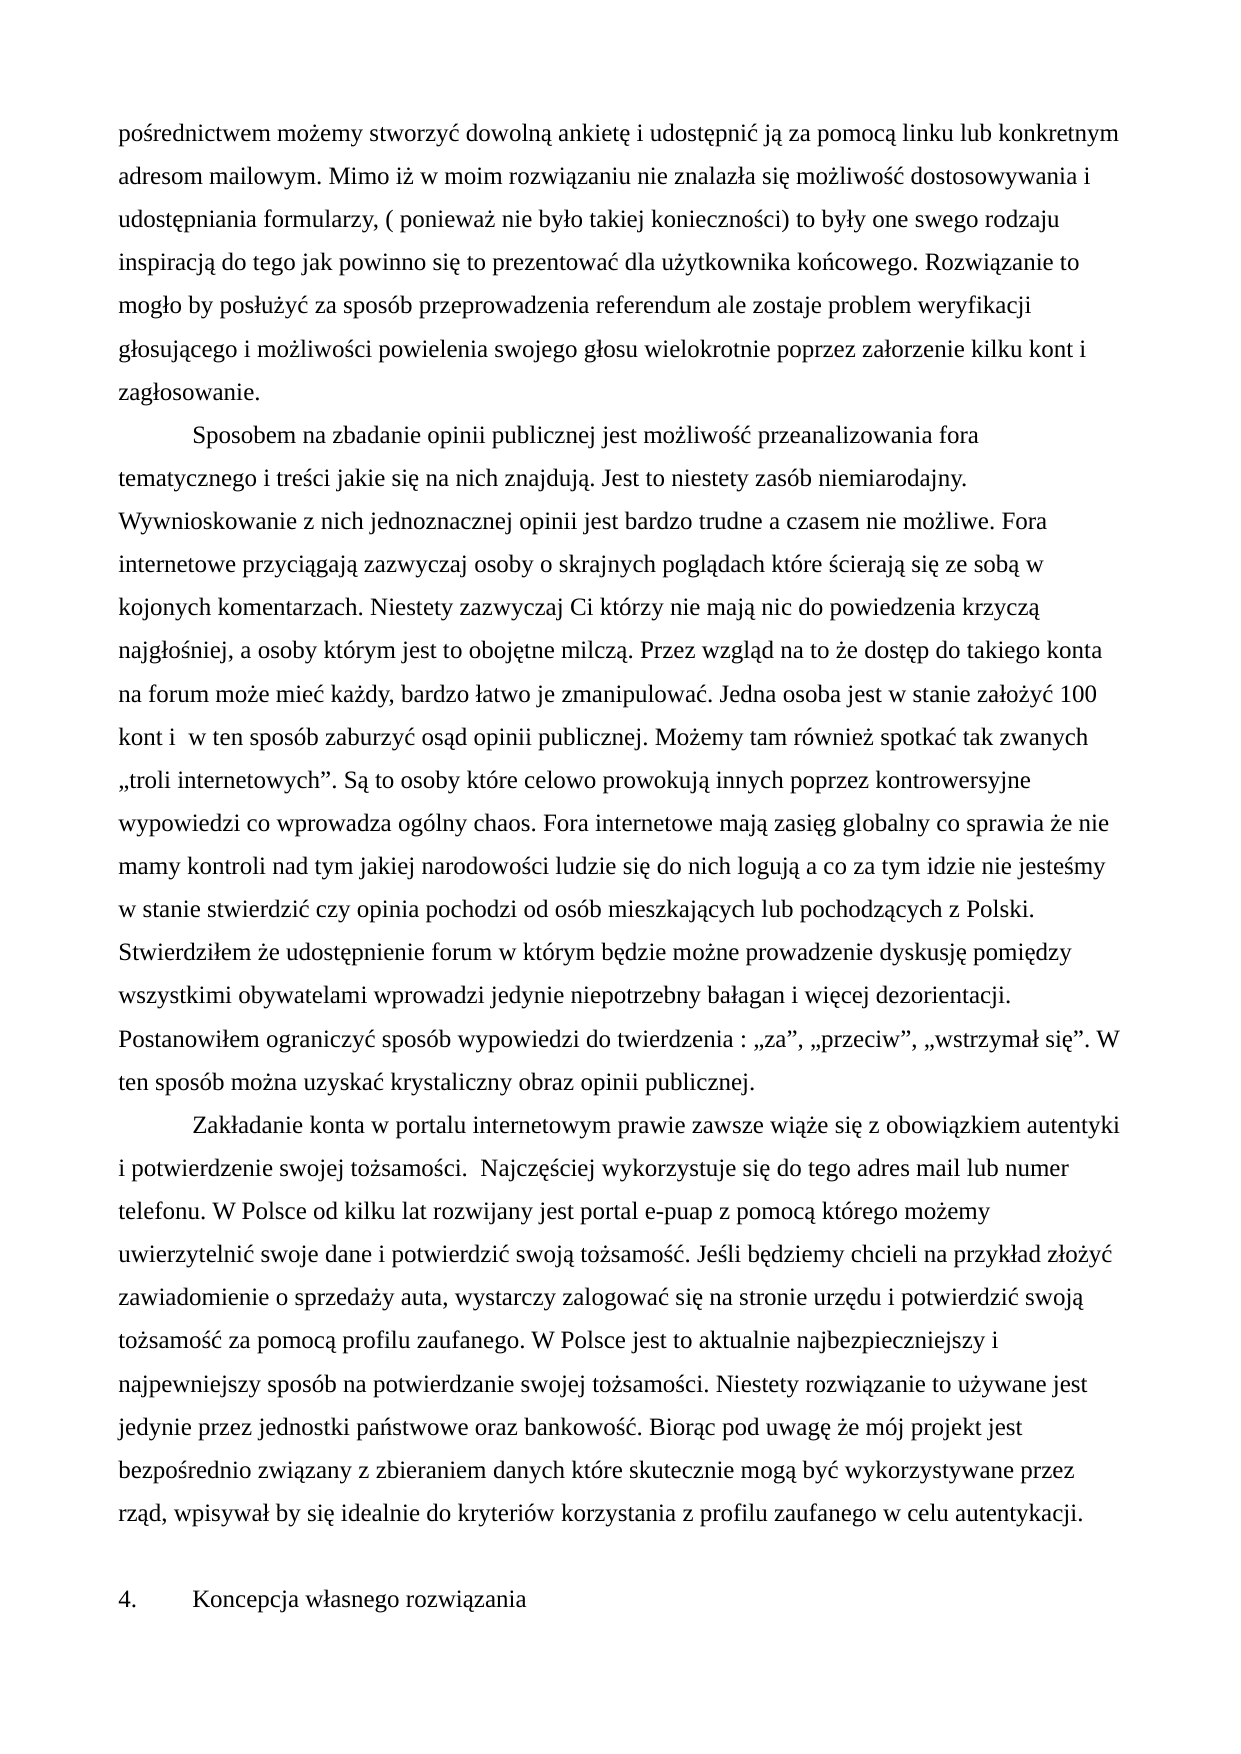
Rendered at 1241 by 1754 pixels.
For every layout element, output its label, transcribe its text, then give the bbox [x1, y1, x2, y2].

text 4. Koncepcja własnego rozwiązania [118, 1584, 1122, 1613]
text Sposobem na zbadanie opinii publicznej jest możliwość przeanalizowania fora tematycznego i treści jakie się na nich znajdują. Jest to niestety zasób niemiarodajny. Wywnioskowanie z nich jednoznacznej opinii jest bardzo trudne a czasem nie możliwe. Fora internetowe przyciągają zazwyczaj osoby o skrajnych poglądach które ścierają się ze sobą w kojonych komentarzach. Niestety zazwyczaj Ci którzy nie mają nic do powiedzenia krzyczą najgłośniej, a osoby którym jest to obojętne milczą. Przez wzgląd na to że dostęp do takiego konta na forum może mieć każdy, bardzo łatwo je zmanipulować. Jedna osoba jest w stanie założyć 100 kont i w ten sposób zaburzyć osąd opinii publicznej. Możemy tam również spotkać tak zwanych „troli internetowych”. Są to osoby które celowo prowokują innych poprzez kontrowersyjne wypowiedzi co wprowadza ogólny chaos. Fora internetowe mają zasięg globalny co sprawia że nie mamy kontroli nad tym jakiej narodowości ludzie się do nich logują a co za tym idzie nie jesteśmy w stanie stwierdzić czy opinia pochodzi od osób mieszkających lub pochodzących z Polski. Stwierdziłem że udostępnienie forum w którym będzie możne prowadzenie dyskusję pomiędzy wszystkimi obywatelami wprowadzi jedynie niepotrzebny bałagan i więcej dezorientacji. Postanowiłem ograniczyć sposób wypowiedzi do twierdzenia : „za”, „przeciw”, „wstrzymał się”. W ten sposób można uzyskać krystaliczny obraz opinii publicznej. [118, 420, 1122, 1096]
text pośrednictwem możemy stworzyć dowolną ankietę i udostępnić ją za pomocą linku lub konkretnym adresom mailowym. Mimo iż w moim rozwiązaniu nie znalazła się możliwość dostosowywania i udostępniania formularzy, ( ponieważ nie było takiej konieczności) to były one swego rodzaju inspiracją do tego jak powinno się to prezentować dla użytkownika końcowego. Rozwiązanie to mogło by posłużyć za sposób przeprowadzenia referendum ale zostaje problem weryfikacji głosującego i możliwości powielenia swojego głosu wielokrotnie poprzez załorzenie kilku kont i zagłosowanie. [118, 118, 1122, 406]
text Zakładanie konta w portalu internetowym prawie zawsze wiąże się z obowiązkiem autentyki i potwierdzenie swojej tożsamości. Najczęściej wykorzystuje się do tego adres mail lub numer telefonu. W Polsce od kilku lat rozwijany jest portal e-puap z pomocą którego możemy uwierzytelnić swoje dane i potwierdzić swoją tożsamość. Jeśli będziemy chcieli na przykład złożyć zawiadomienie o sprzedaży auta, wystarczy zalogować się na stronie urzędu i potwierdzić swoją tożsamość za pomocą profilu zaufanego. W Polsce jest to aktualnie najbezpieczniejszy i najpewniejszy sposób na potwierdzanie swojej tożsamości. Niestety rozwiązanie to używane jest jedynie przez jednostki państwowe oraz bankowość. Biorąc pod uwagę że mój projekt jest bezpośrednio związany z zbieraniem danych które skutecznie mogą być wykorzystywane przez rząd, wpisywał by się idealnie do kryteriów korzystania z profilu zaufanego w celu autentykacji. [118, 1110, 1122, 1527]
